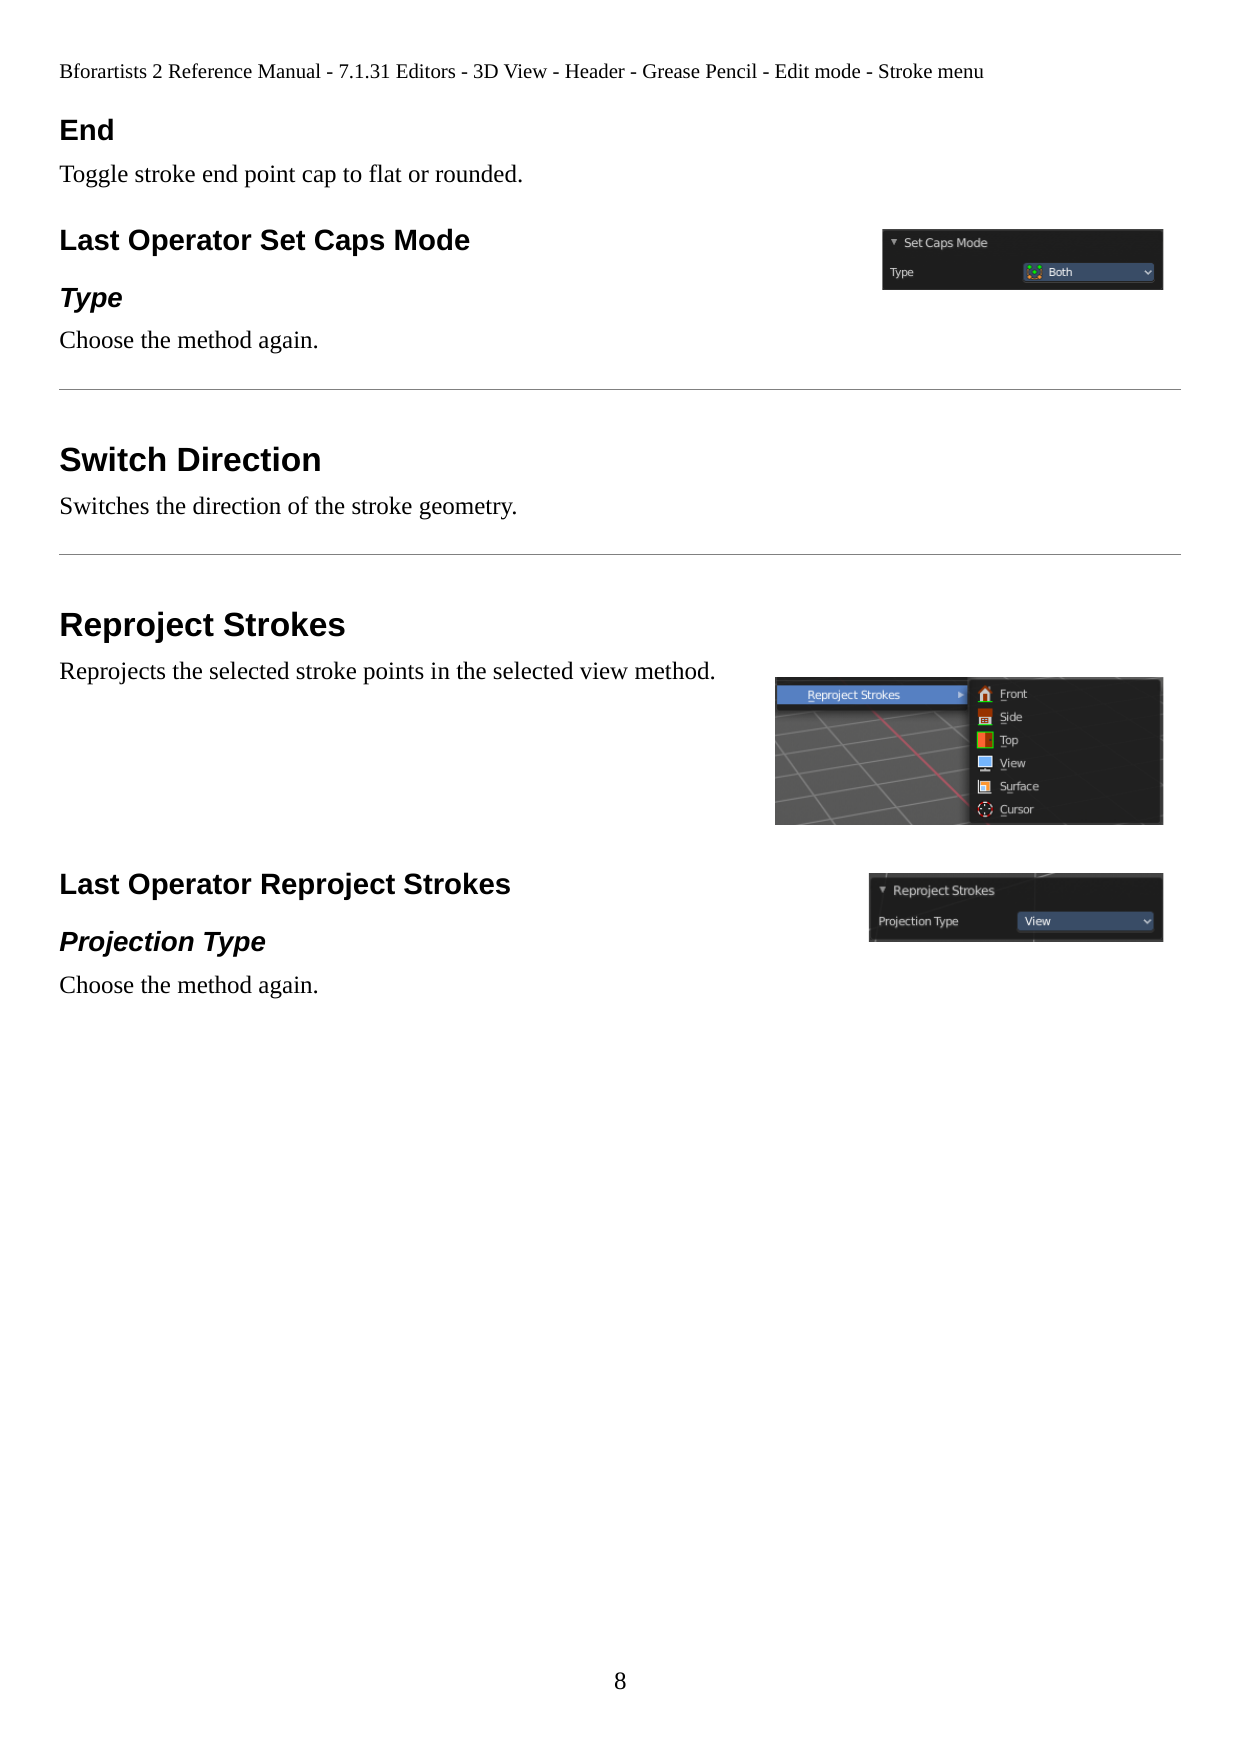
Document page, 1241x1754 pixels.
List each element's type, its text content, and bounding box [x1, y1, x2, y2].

subtitle Projection Type [59, 926, 1181, 957]
subtitle Reproject Strokes [59, 605, 1181, 643]
picture [775, 677, 1164, 825]
picture [882, 229, 1164, 290]
subtitle Switch Direction [59, 440, 1181, 478]
subtitle Type [59, 281, 1181, 313]
text Switches the direction of the stroke geometry. [59, 491, 1181, 519]
subtitle Last Operator Set Caps Mode [59, 222, 1181, 256]
subtitle End [59, 113, 1181, 146]
picture [868, 873, 1164, 942]
text Toggle stroke end point cap to flat or rounded. [59, 159, 1181, 188]
text Choose the method again. [59, 970, 1181, 999]
text Choose the method again. [59, 326, 1181, 354]
subtitle Last Operator Reproject Strokes [59, 867, 1181, 901]
text Reprojects the selected stroke points in the selected view method. [59, 656, 1181, 685]
